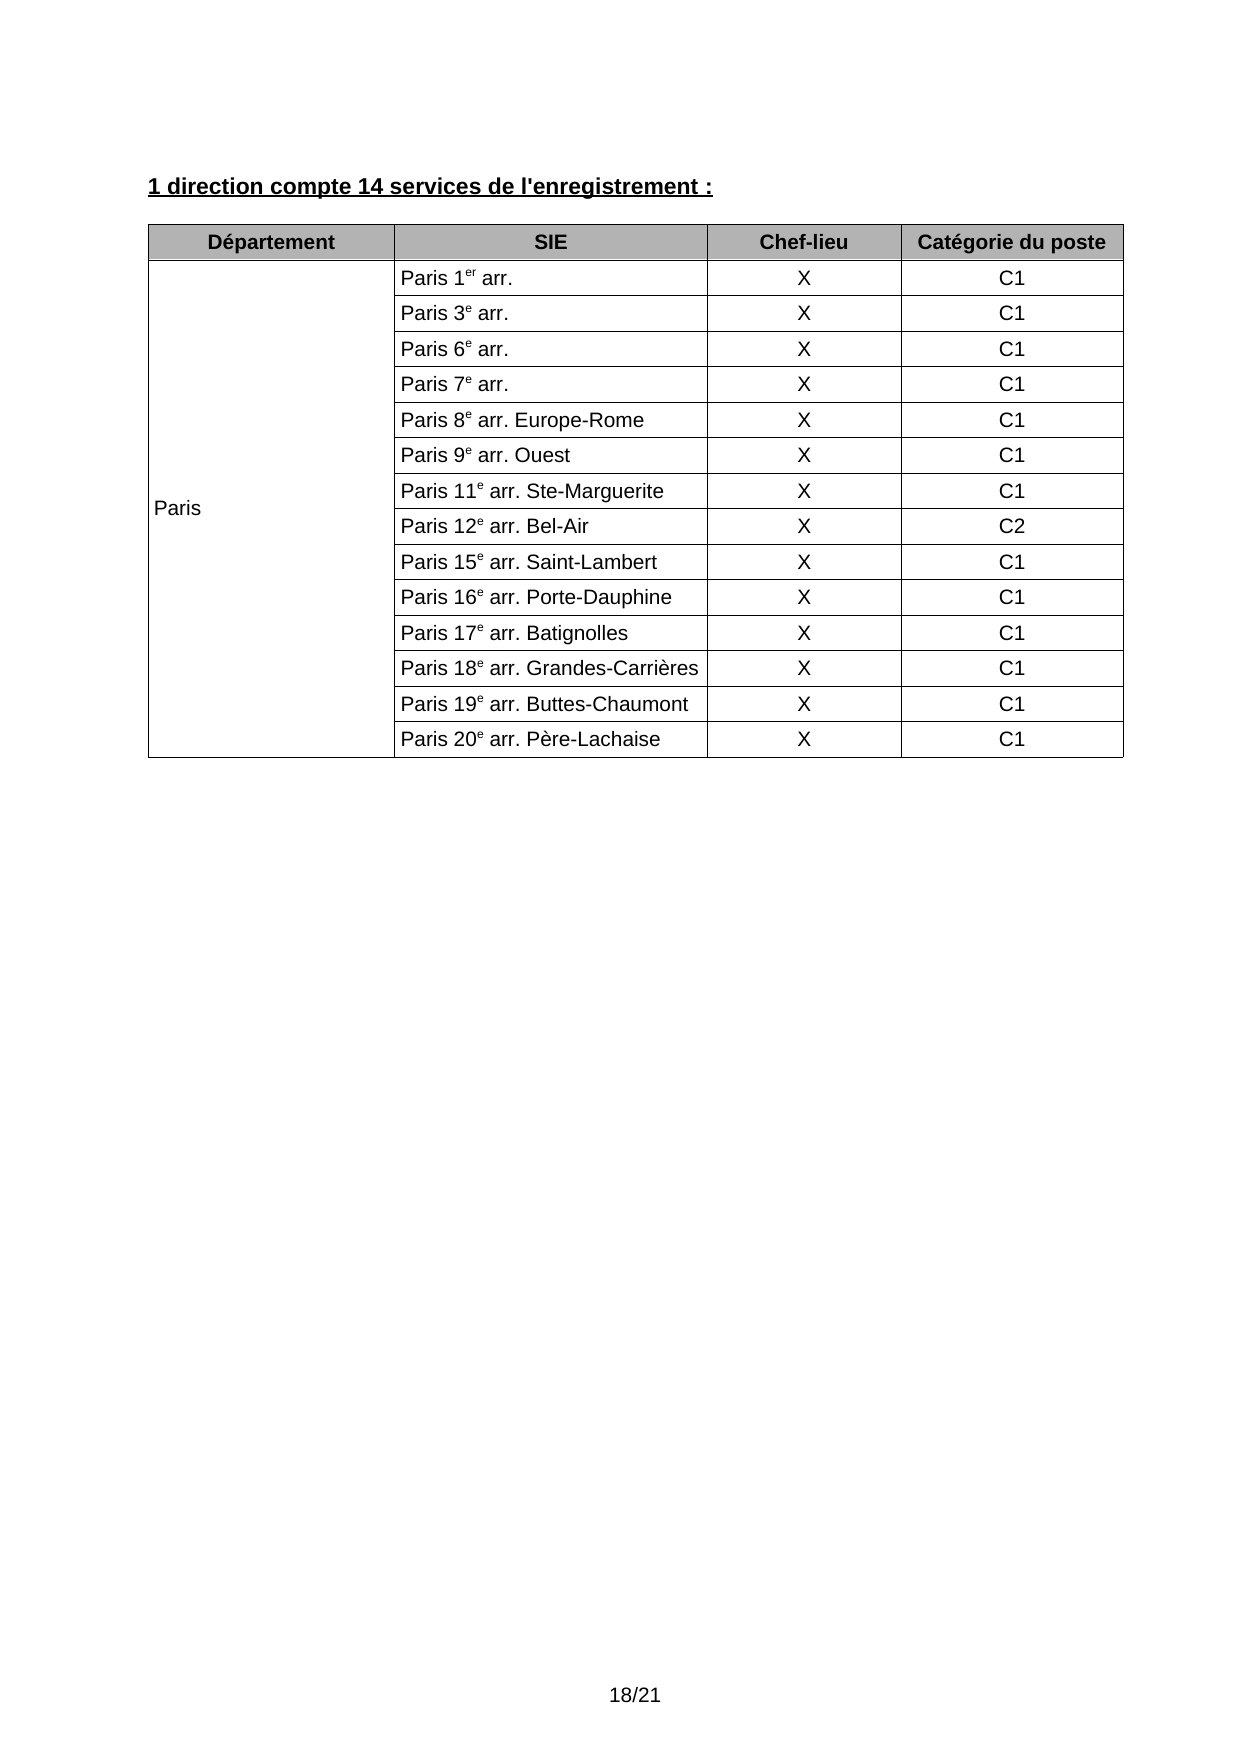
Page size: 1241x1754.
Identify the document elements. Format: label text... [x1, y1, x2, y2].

table_cell C1 [902, 261, 1123, 295]
table_cell Paris 7e arr. [395, 367, 707, 402]
table_cell X [708, 722, 901, 757]
table_cell Paris 19e arr. Buttes-Chaumont [395, 687, 707, 721]
table_cell Paris 17e arr. Batignolles [395, 616, 707, 650]
table_cell X [708, 296, 901, 331]
table_cell Paris 16e arr. Porte-Dauphine [395, 580, 707, 615]
table_header SIE [395, 225, 707, 259]
table_cell X [708, 580, 901, 615]
table_cell C1 [902, 403, 1123, 437]
table_cell Paris 20e arr. Père-Lachaise [395, 722, 707, 757]
text 1 direction compte 14 services de l'enregistrement : [148, 173, 1122, 199]
table_cell Paris 3e arr. [395, 296, 707, 331]
table_cell C2 [902, 509, 1123, 544]
table_header Catégorie du poste [902, 225, 1123, 259]
table_cell X [708, 403, 901, 437]
table_cell C1 [902, 438, 1123, 473]
table_header Département [149, 225, 394, 259]
table_header Chef-lieu [708, 225, 901, 259]
table_cell X [708, 367, 901, 402]
table_cell X [708, 616, 901, 650]
table_cell C1 [902, 296, 1123, 331]
table_cell C1 [902, 651, 1123, 686]
table_cell C1 [902, 580, 1123, 615]
table_cell Paris 8e arr. Europe-Rome [395, 403, 707, 437]
table_cell Paris 18e arr. Grandes-Carrières [395, 651, 707, 686]
table_cell C1 [902, 332, 1123, 366]
table_cell C1 [902, 616, 1123, 650]
table_cell X [708, 687, 901, 721]
table_cell Paris 1er arr. [395, 261, 707, 295]
table_cell X [708, 438, 901, 473]
table_cell X [708, 545, 901, 579]
table_cell Paris 15e arr. Saint-Lambert [395, 545, 707, 579]
table_cell Paris 6e arr. [395, 332, 707, 366]
table_cell C1 [902, 474, 1123, 508]
table_cell X [708, 651, 901, 686]
table_cell X [708, 474, 901, 508]
table_cell X [708, 261, 901, 295]
table_cell Paris 12e arr. Bel-Air [395, 509, 707, 544]
table_cell C1 [902, 687, 1123, 721]
table_cell X [708, 332, 901, 366]
table_cell C1 [902, 367, 1123, 402]
table_cell Paris [149, 261, 394, 757]
table_cell C1 [902, 722, 1123, 757]
table_cell C1 [902, 545, 1123, 579]
table_cell X [708, 509, 901, 544]
table_cell Paris 9e arr. Ouest [395, 438, 707, 473]
table_cell Paris 11e arr. Ste-Marguerite [395, 474, 707, 508]
